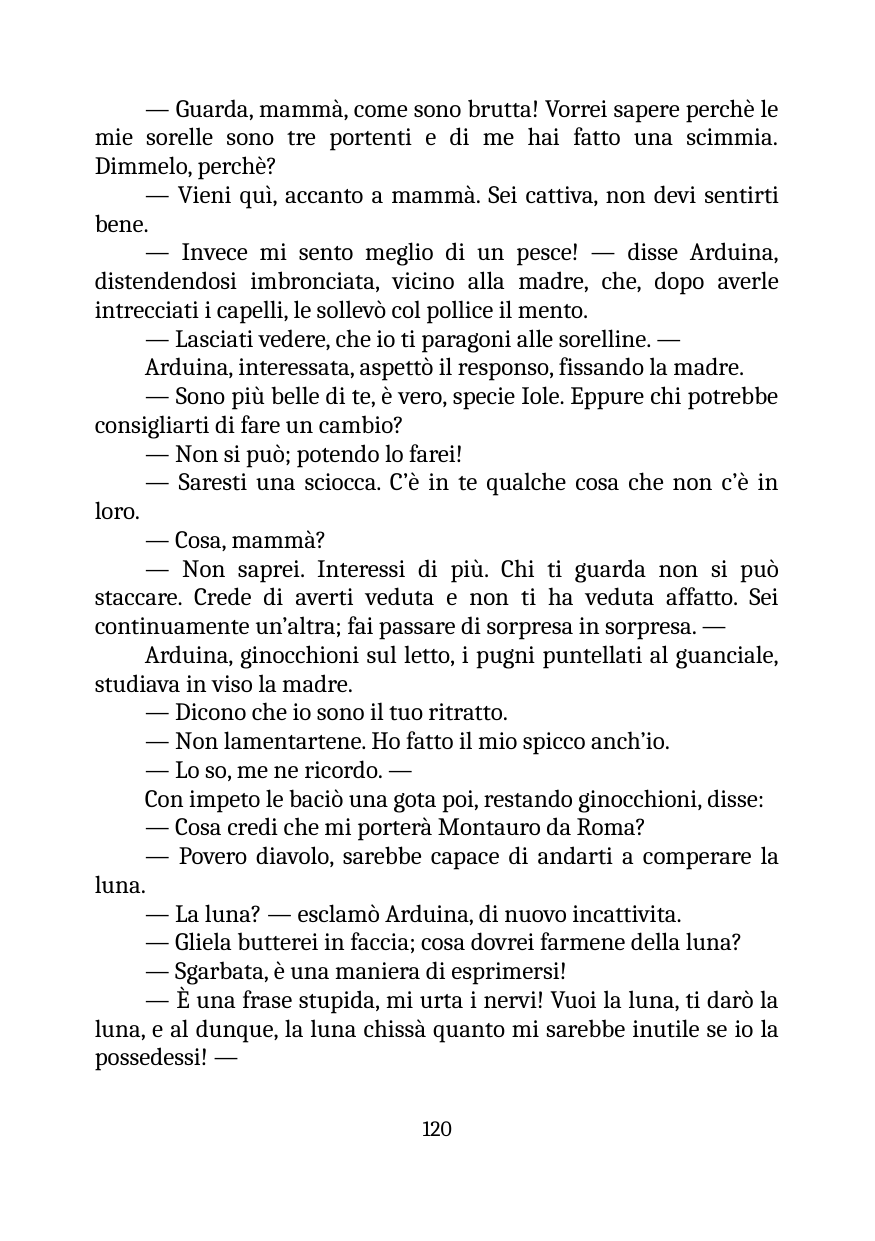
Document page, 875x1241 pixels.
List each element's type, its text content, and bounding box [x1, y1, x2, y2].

text — Gliela butterei in faccia; cosa dovrei farmene della luna? [94, 928, 779, 957]
text Con impeto le baciò una gota poi, restando ginocchioni, disse: [94, 784, 779, 813]
text — Vieni quì, accanto a mammà. Sei cattiva, non devi sentirti bene. [94, 181, 779, 238]
text — Non lamentartene. Ho fatto il mio spicco anch’io. [94, 727, 779, 756]
text — Cosa credi che mi porterà Montauro da Roma? [94, 813, 779, 842]
text — È una frase stupida, mi urta i nervi! Vuoi la luna, ti darò la luna, e al dunque, la luna chissà quanto mi sarebbe inutile se io la possedessi! — [94, 986, 779, 1072]
text Arduina, ginocchioni sul letto, i pugni puntellati al guanciale, studiava in viso la madre. [94, 641, 779, 698]
text — Sgarbata, è una maniera di esprimersi! [94, 957, 779, 986]
text — Saresti una sciocca. C’è in te qualche cosa che non c’è in loro. [94, 468, 779, 526]
text — Lasciati vedere, che io ti paragoni alle sorelline. — [94, 324, 779, 353]
text — Cosa, mammà? [94, 526, 779, 554]
text — Dicono che io sono il tuo ritratto. [94, 698, 779, 727]
text — La luna? — esclamò Arduina, di nuovo incattivita. [94, 899, 779, 928]
text — Non si può; potendo lo farei! [94, 439, 779, 468]
text — Invece mi sento meglio di un pesce! — disse Arduina, distendendosi imbronciata, vicino alla madre, che, dopo averle intrecciati i capelli, le sollevò col pollice il mento. [94, 238, 779, 324]
text — Sono più belle di te, è vero, specie Iole. Eppure chi potrebbe consigliarti di fare un cambio? [94, 382, 779, 439]
text Arduina, interessata, aspettò il responso, fissando la madre. [94, 353, 779, 382]
text — Povero diavolo, sarebbe capace di andarti a comperare la luna. [94, 842, 779, 899]
text — Guarda, mammà, come sono brutta! Vorrei sapere perchè le mie sorelle sono tre portenti e di me hai fatto una scimmia. Dimmelo, perchè? [94, 94, 779, 181]
text — Lo so, me ne ricordo. — [94, 756, 779, 784]
text — Non saprei. Interessi di più. Chi ti guarda non si può staccare. Crede di averti veduta e non ti ha veduta affatto. Sei continuamente un’altra; fai passare di sorpresa in sorpresa. — [94, 554, 779, 641]
